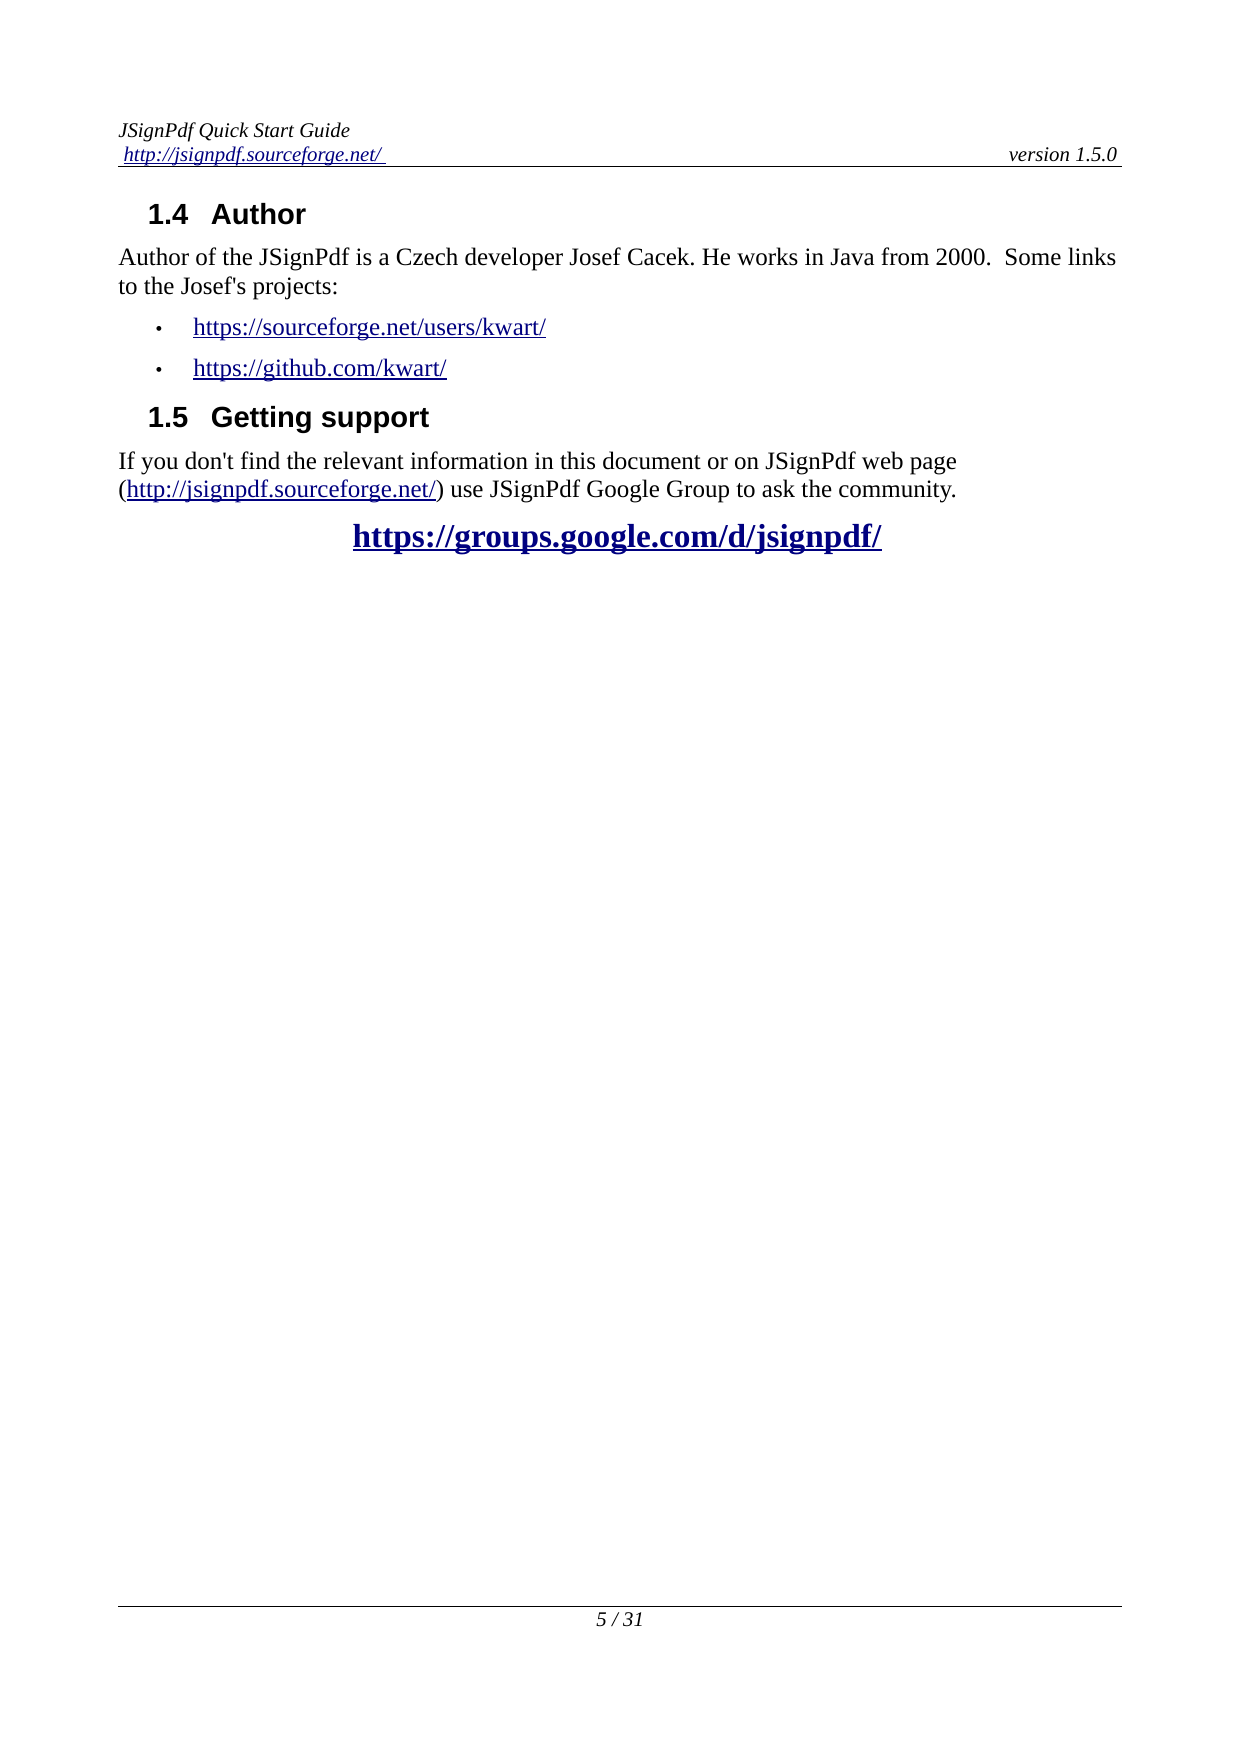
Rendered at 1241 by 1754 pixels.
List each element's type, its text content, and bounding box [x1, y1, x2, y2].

text https://groups.google.com/d/jsignpdf/ [118, 516, 1122, 554]
list https://github.com/kwart/ [156, 353, 1122, 382]
subtitle Getting support [148, 401, 1116, 434]
list https://sourceforge.net/users/kwart/ [156, 312, 1122, 341]
text If you don't find the relevant information in this document or on JSignPdf web page (http://jsignpdf.sourceforge.net/) use JSignPdf Google Group to ask the community. [118, 446, 1122, 503]
text Author of the JSignPdf is a Czech developer Josef Cacek. He works in Java from 2000. Some links to the Josef's projects: [118, 242, 1122, 299]
subtitle Author [148, 197, 1116, 230]
